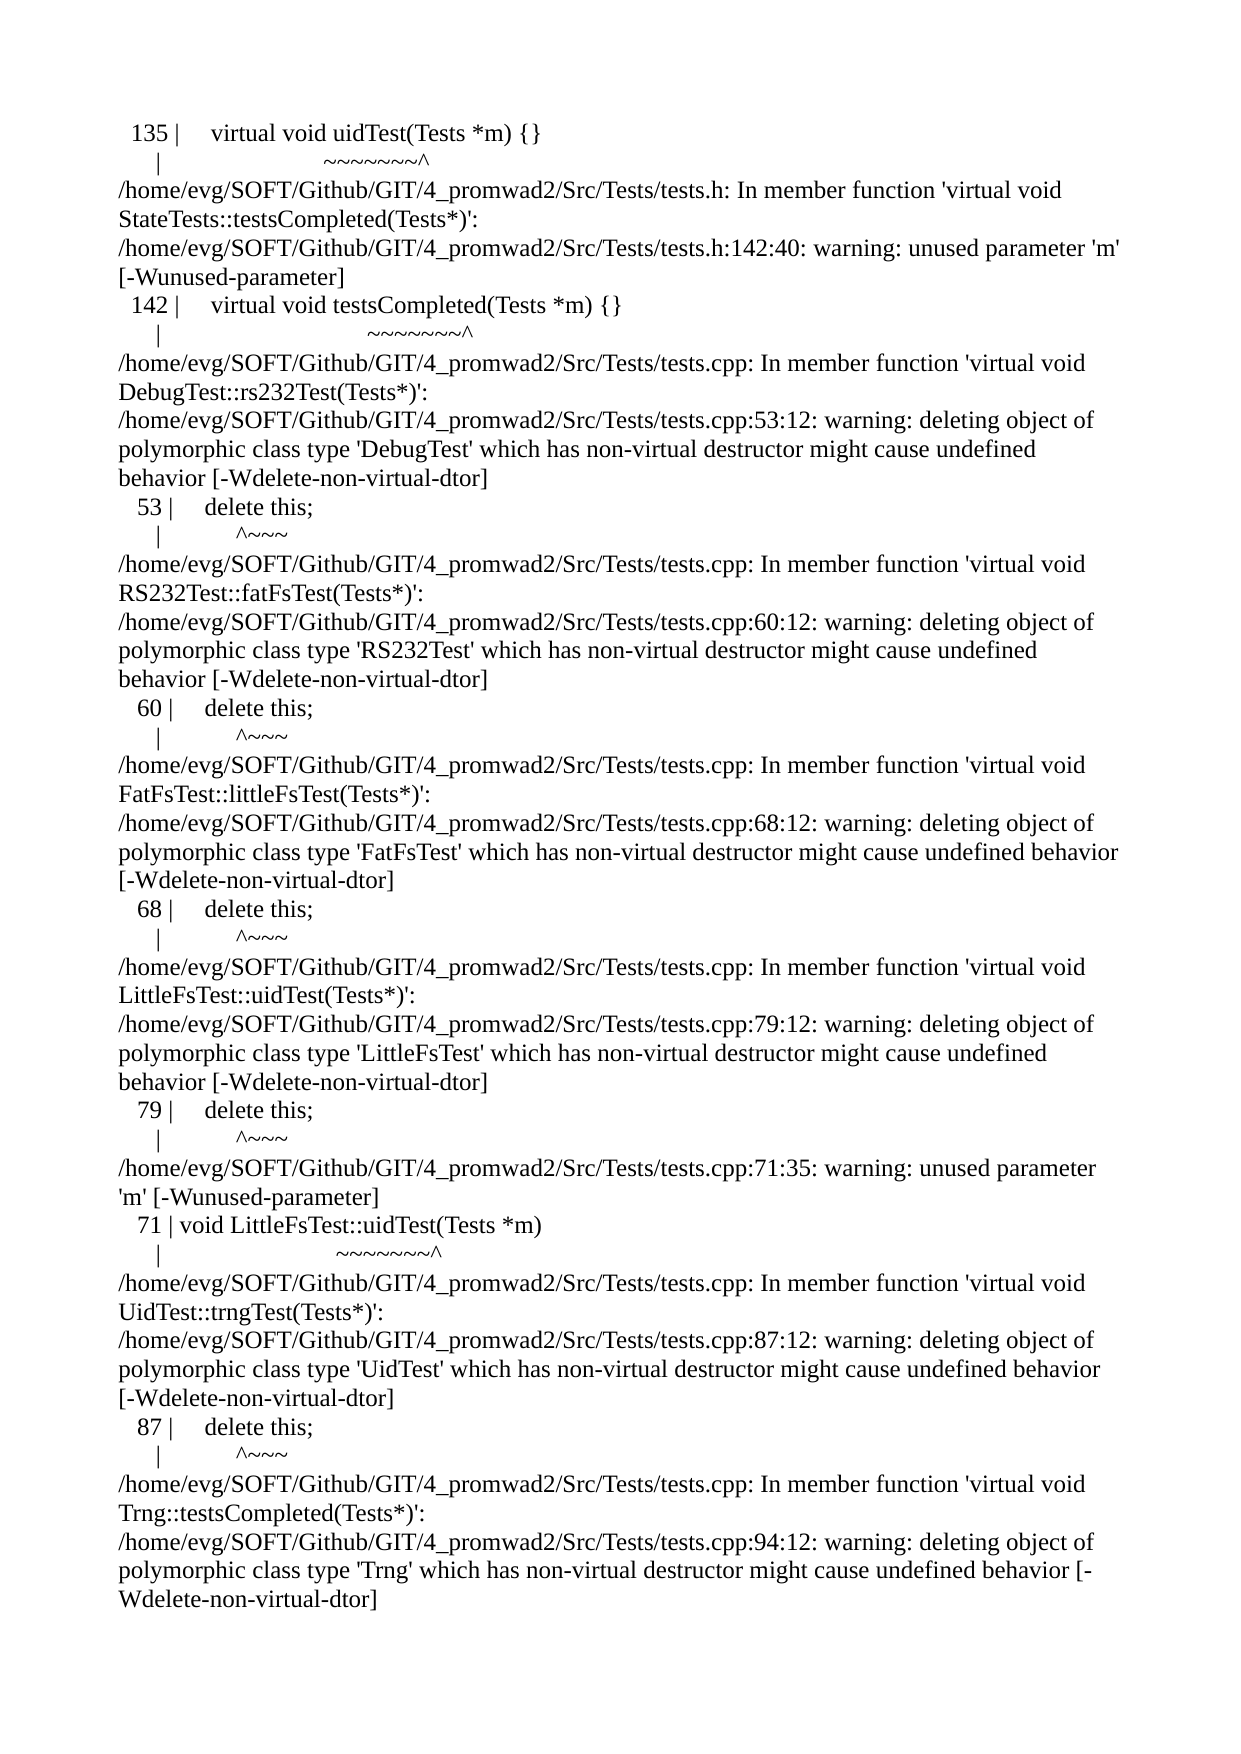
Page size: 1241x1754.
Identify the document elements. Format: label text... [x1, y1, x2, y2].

text /home/evg/SOFT/Github/GIT/4_promwad2/Src/Tests/tests.cpp: In member function 'virtual void UidTest::trngTest(Tests*)': [118, 1268, 1122, 1326]
text 79 | delete this; [118, 1096, 1122, 1124]
text /home/evg/SOFT/Github/GIT/4_promwad2/Src/Tests/tests.cpp:71:35: warning: unused parameter 'm' [-Wunused-parameter] [118, 1153, 1122, 1211]
text /home/evg/SOFT/Github/GIT/4_promwad2/Src/Tests/tests.cpp:60:12: warning: deleting object of polymorphic class type 'RS232Test' which has non-virtual destructor might cause undefined behavior [-Wdelete-non-virtual-dtor] [118, 607, 1122, 693]
text | ^~~~ [118, 1441, 1122, 1469]
text /home/evg/SOFT/Github/GIT/4_promwad2/Src/Tests/tests.h: In member function 'virtual void StateTests::testsCompleted(Tests*)': [118, 176, 1122, 233]
text 53 | delete this; [118, 492, 1122, 521]
text 60 | delete this; [118, 693, 1122, 722]
text | ~~~~~~~^ [118, 147, 1122, 176]
text | ^~~~ [118, 923, 1122, 952]
text 87 | delete this; [118, 1412, 1122, 1441]
text /home/evg/SOFT/Github/GIT/4_promwad2/Src/Tests/tests.cpp: In member function 'virtual void LittleFsTest::uidTest(Tests*)': [118, 952, 1122, 1009]
text 68 | delete this; [118, 894, 1122, 923]
text | ~~~~~~~^ [118, 319, 1122, 348]
text | ^~~~ [118, 521, 1122, 549]
text /home/evg/SOFT/Github/GIT/4_promwad2/Src/Tests/tests.cpp: In member function 'virtual void Trng::testsCompleted(Tests*)': [118, 1469, 1122, 1527]
text /home/evg/SOFT/Github/GIT/4_promwad2/Src/Tests/tests.cpp:94:12: warning: deleting object of polymorphic class type 'Trng' which has non-virtual destructor might cause undefined behavior [-Wdelete-non-virtual-dtor] [118, 1527, 1122, 1613]
text /home/evg/SOFT/Github/GIT/4_promwad2/Src/Tests/tests.cpp: In member function 'virtual void FatFsTest::littleFsTest(Tests*)': [118, 751, 1122, 808]
text 71 | void LittleFsTest::uidTest(Tests *m) [118, 1211, 1122, 1239]
text 135 | virtual void uidTest(Tests *m) {} [118, 118, 1122, 147]
text | ^~~~ [118, 1124, 1122, 1153]
text /home/evg/SOFT/Github/GIT/4_promwad2/Src/Tests/tests.cpp: In member function 'virtual void DebugTest::rs232Test(Tests*)': [118, 348, 1122, 406]
text | ^~~~ [118, 722, 1122, 751]
text /home/evg/SOFT/Github/GIT/4_promwad2/Src/Tests/tests.cpp:68:12: warning: deleting object of polymorphic class type 'FatFsTest' which has non-virtual destructor might cause undefined behavior [-Wdelete-non-virtual-dtor] [118, 808, 1122, 894]
text /home/evg/SOFT/Github/GIT/4_promwad2/Src/Tests/tests.cpp:87:12: warning: deleting object of polymorphic class type 'UidTest' which has non-virtual destructor might cause undefined behavior [-Wdelete-non-virtual-dtor] [118, 1326, 1122, 1412]
text /home/evg/SOFT/Github/GIT/4_promwad2/Src/Tests/tests.cpp:79:12: warning: deleting object of polymorphic class type 'LittleFsTest' which has non-virtual destructor might cause undefined behavior [-Wdelete-non-virtual-dtor] [118, 1009, 1122, 1096]
text /home/evg/SOFT/Github/GIT/4_promwad2/Src/Tests/tests.cpp:53:12: warning: deleting object of polymorphic class type 'DebugTest' which has non-virtual destructor might cause undefined behavior [-Wdelete-non-virtual-dtor] [118, 406, 1122, 492]
text 142 | virtual void testsCompleted(Tests *m) {} [118, 291, 1122, 319]
text | ~~~~~~~^ [118, 1239, 1122, 1268]
text /home/evg/SOFT/Github/GIT/4_promwad2/Src/Tests/tests.cpp: In member function 'virtual void RS232Test::fatFsTest(Tests*)': [118, 549, 1122, 607]
text /home/evg/SOFT/Github/GIT/4_promwad2/Src/Tests/tests.h:142:40: warning: unused parameter 'm' [-Wunused-parameter] [118, 233, 1122, 291]
